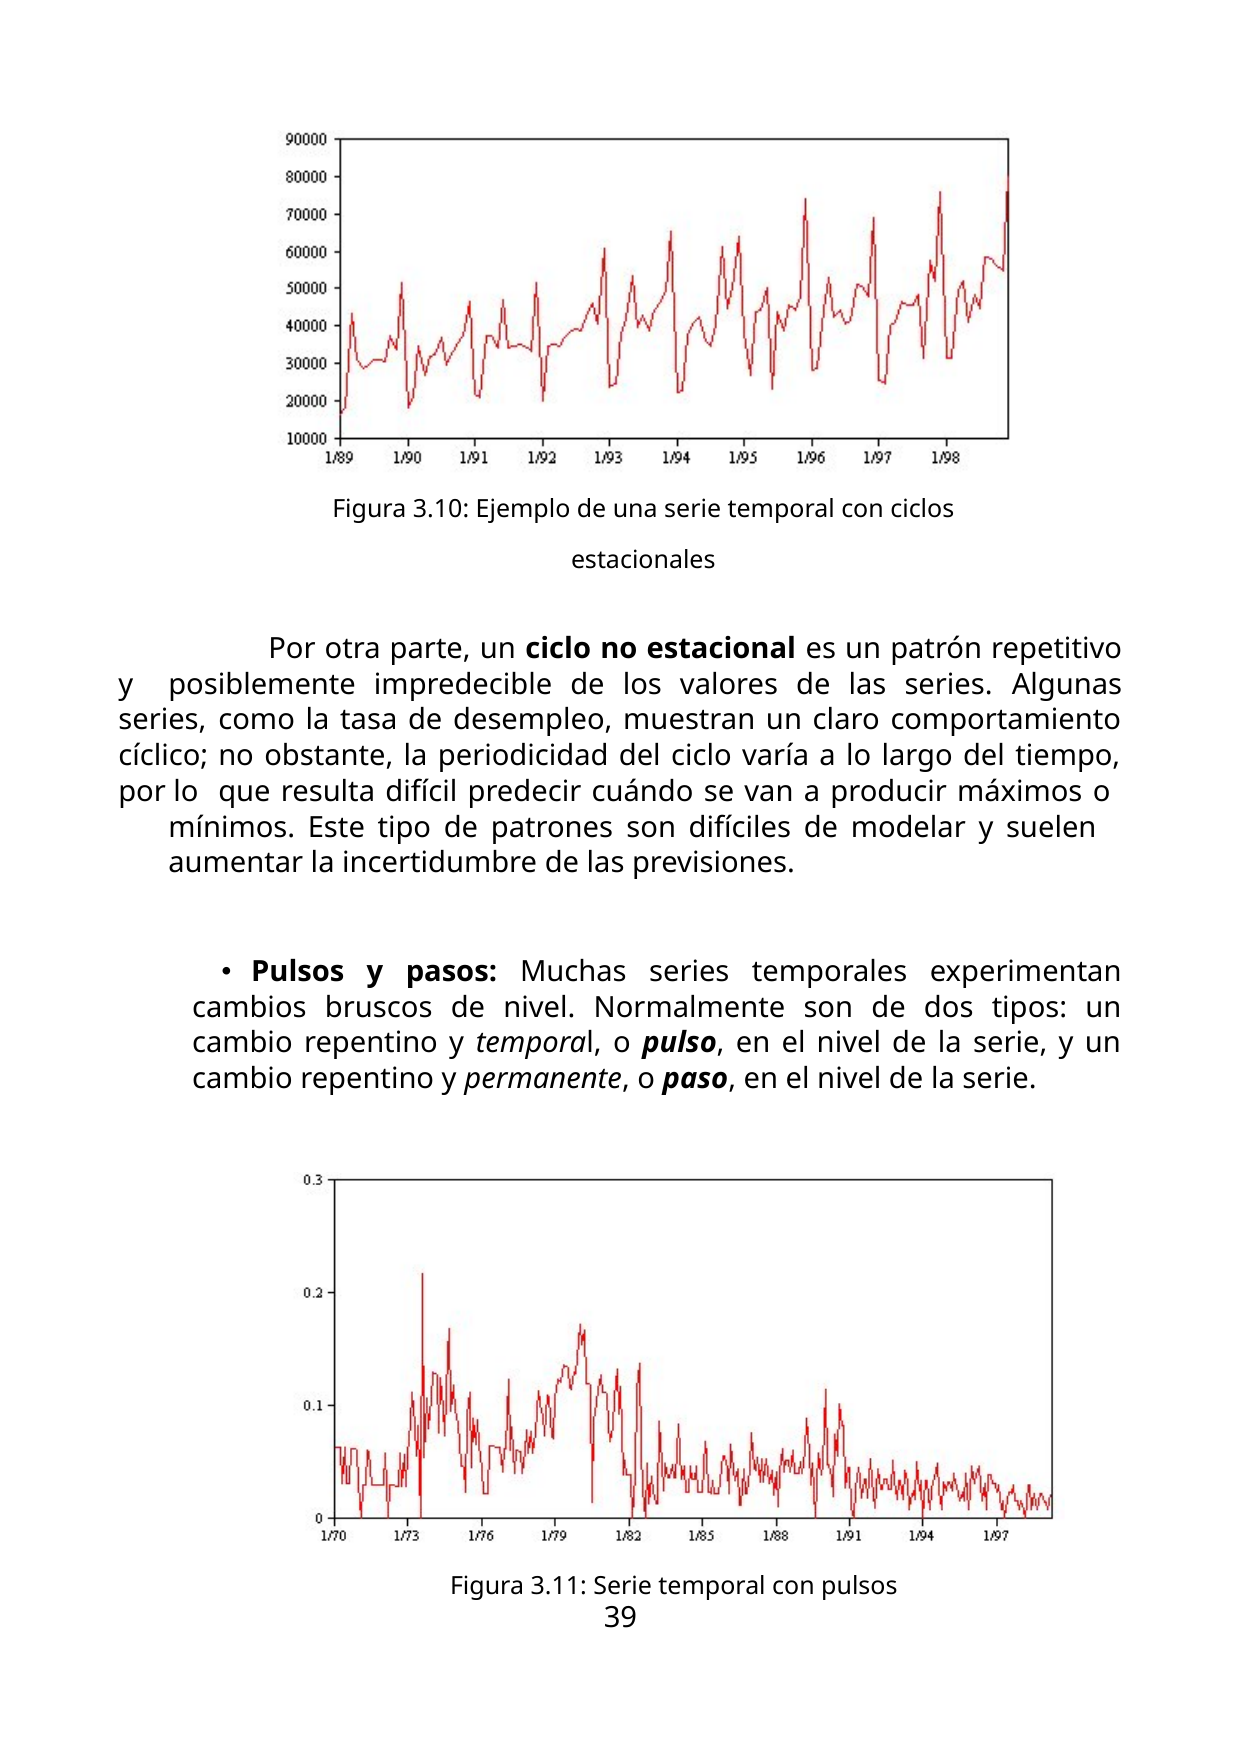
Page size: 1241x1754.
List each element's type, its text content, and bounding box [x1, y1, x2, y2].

picture [282, 1172, 1065, 1551]
list Pulsos y pasos: Muchas series temporales experimentan cambios bruscos de nivel. Normalmente son de dos tipos: un cambio repentino y temporal, o pulso, en el nivel de la serie, y un cambio repentino y permanente, o paso, en el nivel de la serie. [162, 950, 1122, 1097]
picture [265, 130, 1021, 474]
list Figura 3.11: Serie temporal con pulsos [283, 1551, 1065, 1602]
list Figura 3.10: Ejemplo de una serie temporal con ciclos estacionales [265, 474, 1021, 576]
text Por otra parte, un ciclo no estacional es un patrón repetitivo y posiblemente impredecible de los valores de las series. Algunas series, como la tasa de desempleo, muestran un claro comportamiento cíclico; no obstante, la periodicidad del ciclo varía a lo largo del tiempo, por lo que resulta difícil predecir cuándo se van a producir máximos o mínimos. Este tipo de patrones son difíciles de modelar y suelen aumentar la incertidumbre de las previsiones. [118, 627, 1122, 881]
